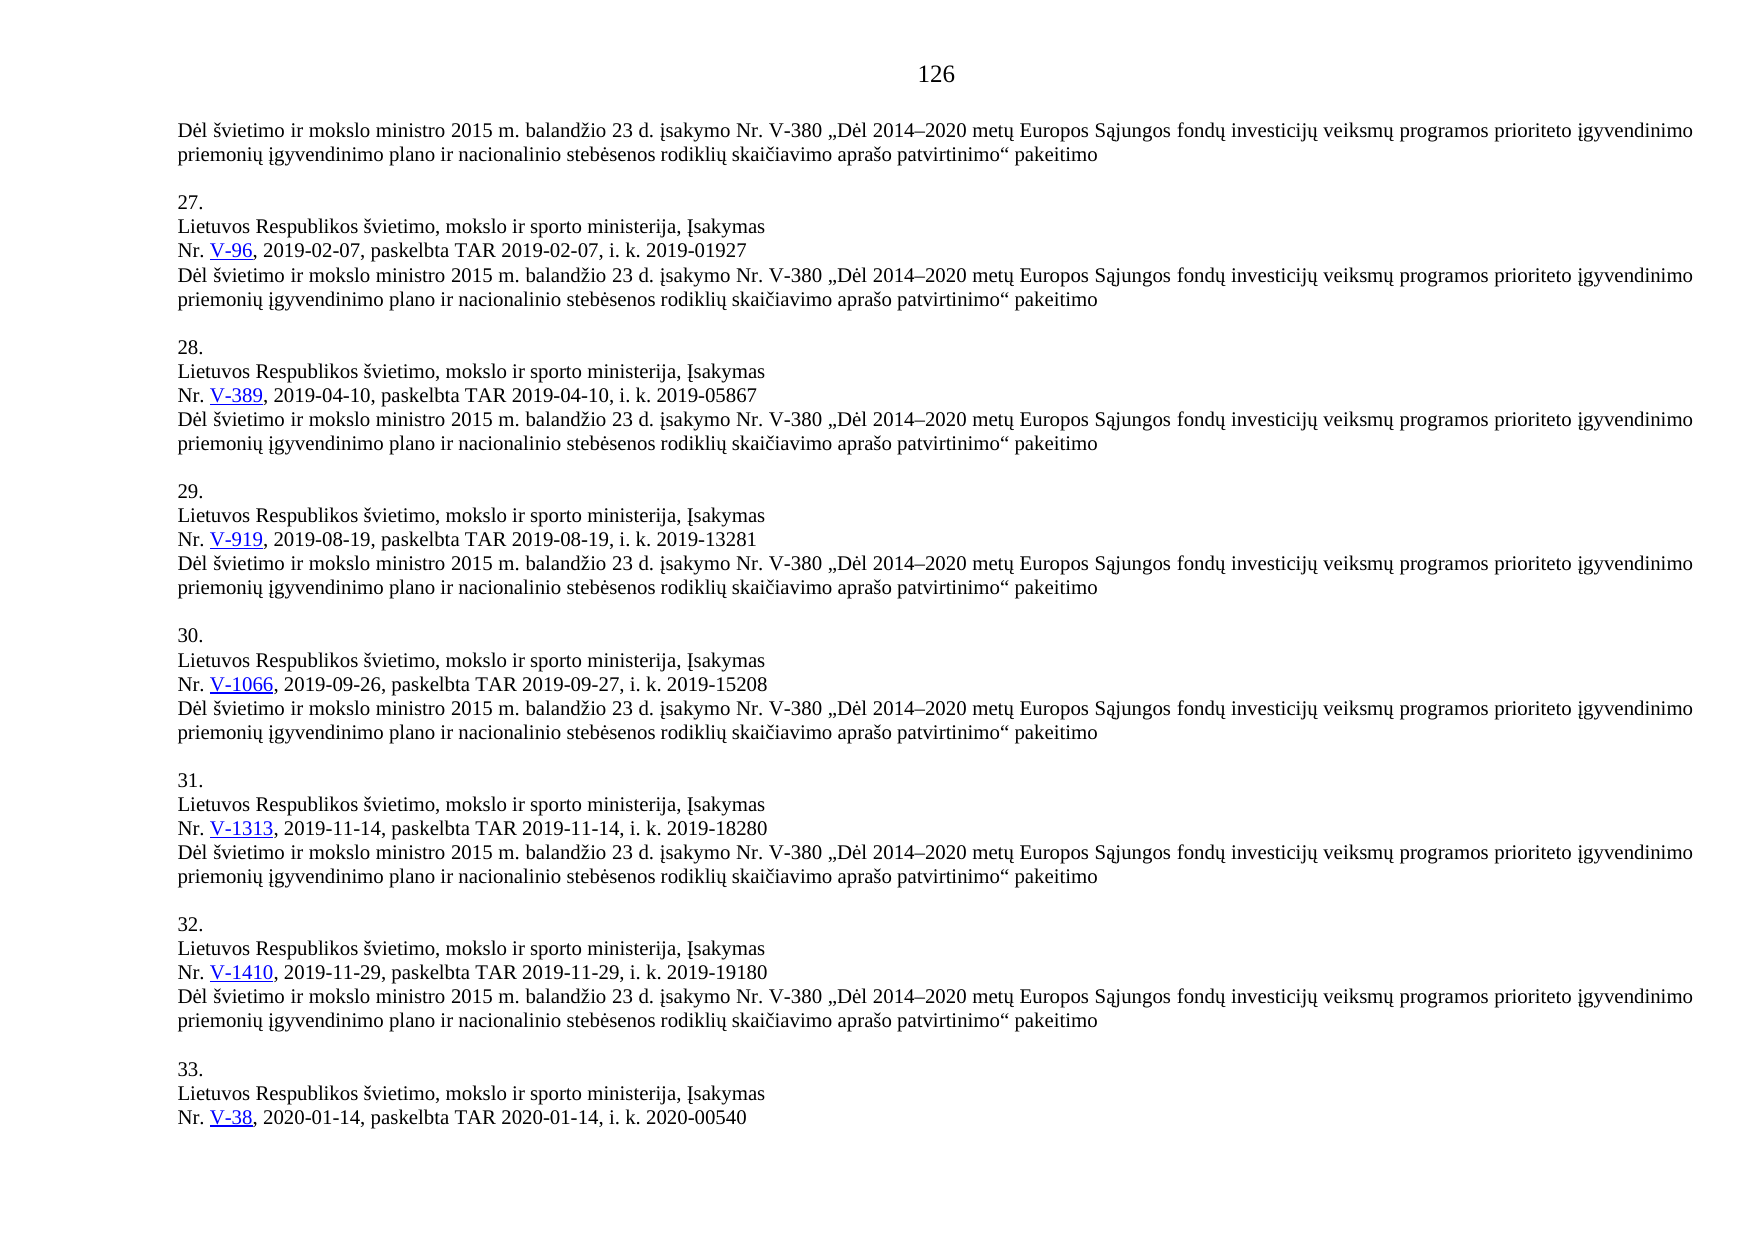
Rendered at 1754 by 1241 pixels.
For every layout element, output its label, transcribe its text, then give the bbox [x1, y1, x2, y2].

text Nr. V-96, 2019-02-07, paskelbta TAR 2019-02-07, i. k. 2019-01927 [177, 238, 1695, 262]
text Dėl švietimo ir mokslo ministro 2015 m. balandžio 23 d. įsakymo Nr. V-380 „Dėl 2014–2020 metų Europos Sąjungos fondų investicijų veiksmų programos prioriteto įgyvendinimo priemonių įgyvendinimo plano ir nacionalinio stebėsenos rodiklių skaičiavimo aprašo patvirtinimo“ pakeitimo [177, 407, 1695, 455]
text 32. [177, 912, 1695, 936]
text Lietuvos Respublikos švietimo, mokslo ir sporto ministerija, Įsakymas [177, 647, 1695, 672]
text Dėl švietimo ir mokslo ministro 2015 m. balandžio 23 d. įsakymo Nr. V-380 „Dėl 2014–2020 metų Europos Sąjungos fondų investicijų veiksmų programos prioriteto įgyvendinimo priemonių įgyvendinimo plano ir nacionalinio stebėsenos rodiklių skaičiavimo aprašo patvirtinimo“ pakeitimo [177, 262, 1695, 311]
text 27. [177, 190, 1695, 214]
text 29. [177, 479, 1695, 503]
text Dėl švietimo ir mokslo ministro 2015 m. balandžio 23 d. įsakymo Nr. V-380 „Dėl 2014–2020 metų Europos Sąjungos fondų investicijų veiksmų programos prioriteto įgyvendinimo priemonių įgyvendinimo plano ir nacionalinio stebėsenos rodiklių skaičiavimo aprašo patvirtinimo“ pakeitimo [177, 551, 1695, 599]
text Lietuvos Respublikos švietimo, mokslo ir sporto ministerija, Įsakymas [177, 1081, 1695, 1105]
text Nr. V-919, 2019-08-19, paskelbta TAR 2019-08-19, i. k. 2019-13281 [177, 527, 1695, 551]
text 30. [177, 623, 1695, 647]
text Nr. V-1066, 2019-09-26, paskelbta TAR 2019-09-27, i. k. 2019-15208 [177, 672, 1695, 696]
text Lietuvos Respublikos švietimo, mokslo ir sporto ministerija, Įsakymas [177, 503, 1695, 527]
text Nr. V-38, 2020-01-14, paskelbta TAR 2020-01-14, i. k. 2020-00540 [177, 1105, 1695, 1129]
text Nr. V-1410, 2019-11-29, paskelbta TAR 2019-11-29, i. k. 2019-19180 [177, 960, 1695, 984]
text Dėl švietimo ir mokslo ministro 2015 m. balandžio 23 d. įsakymo Nr. V-380 „Dėl 2014–2020 metų Europos Sąjungos fondų investicijų veiksmų programos prioriteto įgyvendinimo priemonių įgyvendinimo plano ir nacionalinio stebėsenos rodiklių skaičiavimo aprašo patvirtinimo“ pakeitimo [177, 984, 1695, 1032]
text Lietuvos Respublikos švietimo, mokslo ir sporto ministerija, Įsakymas [177, 792, 1695, 816]
text 31. [177, 768, 1695, 792]
text Dėl švietimo ir mokslo ministro 2015 m. balandžio 23 d. įsakymo Nr. V-380 „Dėl 2014–2020 metų Europos Sąjungos fondų investicijų veiksmų programos prioriteto įgyvendinimo priemonių įgyvendinimo plano ir nacionalinio stebėsenos rodiklių skaičiavimo aprašo patvirtinimo“ pakeitimo [177, 118, 1695, 166]
text Nr. V-389, 2019-04-10, paskelbta TAR 2019-04-10, i. k. 2019-05867 [177, 383, 1695, 407]
text Dėl švietimo ir mokslo ministro 2015 m. balandžio 23 d. įsakymo Nr. V-380 „Dėl 2014–2020 metų Europos Sąjungos fondų investicijų veiksmų programos prioriteto įgyvendinimo priemonių įgyvendinimo plano ir nacionalinio stebėsenos rodiklių skaičiavimo aprašo patvirtinimo“ pakeitimo [177, 840, 1695, 888]
text Dėl švietimo ir mokslo ministro 2015 m. balandžio 23 d. įsakymo Nr. V-380 „Dėl 2014–2020 metų Europos Sąjungos fondų investicijų veiksmų programos prioriteto įgyvendinimo priemonių įgyvendinimo plano ir nacionalinio stebėsenos rodiklių skaičiavimo aprašo patvirtinimo“ pakeitimo [177, 696, 1695, 744]
text Nr. V-1313, 2019-11-14, paskelbta TAR 2019-11-14, i. k. 2019-18280 [177, 816, 1695, 840]
text 28. [177, 335, 1695, 359]
text Lietuvos Respublikos švietimo, mokslo ir sporto ministerija, Įsakymas [177, 359, 1695, 383]
text Lietuvos Respublikos švietimo, mokslo ir sporto ministerija, Įsakymas [177, 214, 1695, 238]
text Lietuvos Respublikos švietimo, mokslo ir sporto ministerija, Įsakymas [177, 936, 1695, 960]
text 33. [177, 1057, 1695, 1081]
